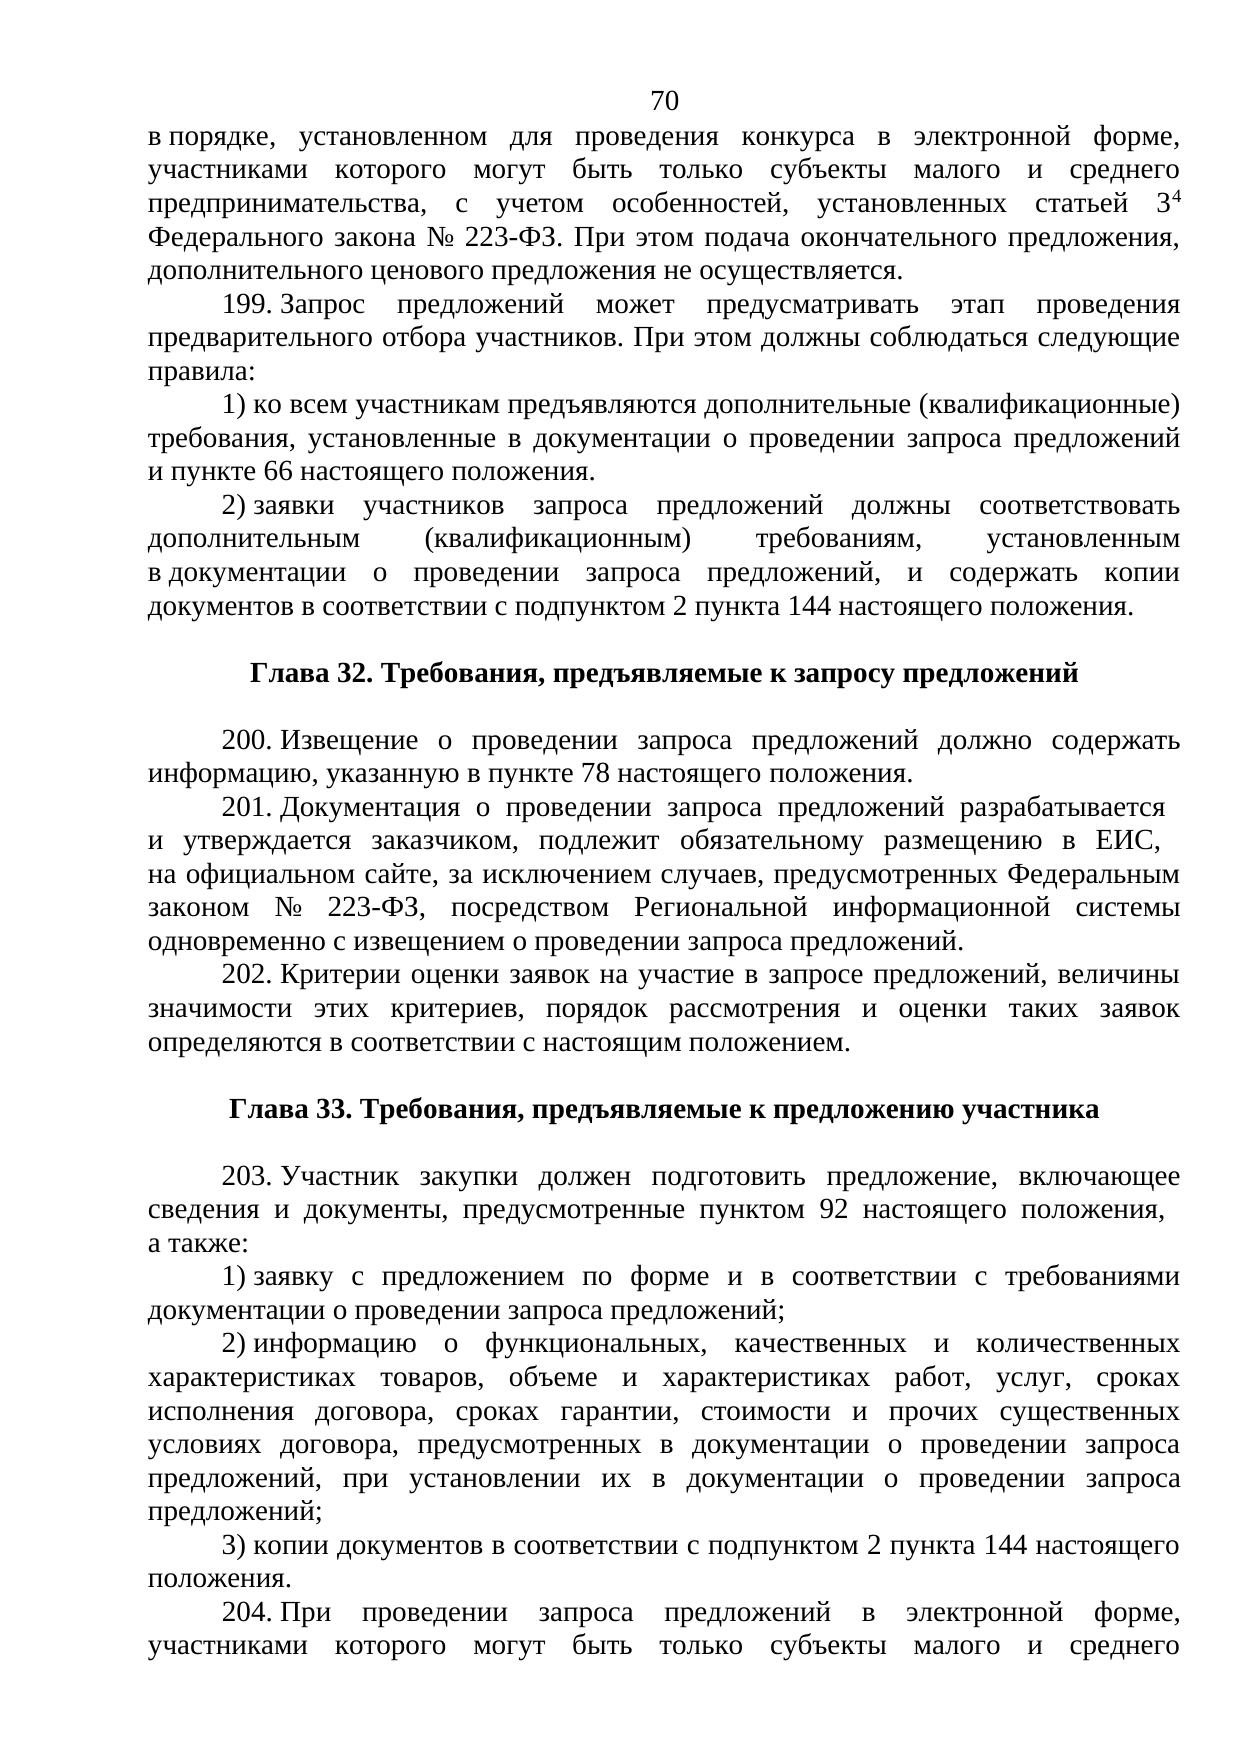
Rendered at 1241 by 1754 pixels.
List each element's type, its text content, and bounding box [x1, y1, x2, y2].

text 202. Критерии оценки заявок на участие в запросе предложений, величины значимости этих критериев, порядок рассмотрения и оценки таких заявок определяются в соответствии с настоящим положением. [148, 957, 1181, 1057]
text 2) заявки участников запроса предложений должны соответствовать дополнительным (квалификационным) требованиям, установленным в документации о проведении запроса предложений, и содержать копии документов в соответствии с подпунктом 2 пункта 144 настоящего положения. [148, 487, 1181, 621]
text 2) информацию о функциональных, качественных и количественных характеристиках товаров, объеме и характеристиках работ, услуг, сроках исполнения договора, сроках гарантии, стоимости и прочих существенных условиях договора, предусмотренных в документации о проведении запроса предложений, при установлении их в документации о проведении запроса предложений; [148, 1326, 1181, 1527]
text 200. Извещение о проведении запроса предложений должно содержать информацию, указанную в пункте 78 настоящего положения. [148, 722, 1181, 789]
text Глава 32. Требования, предъявляемые к запросу предложений [148, 655, 1181, 688]
text 3) копии документов в соответствии с подпунктом 2 пункта 144 настоящего положения. [148, 1527, 1181, 1594]
text Глава 33. Требования, предъявляемые к предложению участника [148, 1091, 1181, 1124]
text 1) ко всем участникам предъявляются дополнительные (квалификационные) требования, установленные в документации о проведении запроса предложений и пункте 66 настоящего положения. [148, 386, 1181, 487]
text 201. Документация о проведении запроса предложений разрабатывается и утверждается заказчиком, подлежит обязательному размещению в ЕИС, на официальном сайте, за исключением случаев, предусмотренных Федеральным законом № 223-ФЗ, посредством Региональной информационной системы одновременно с извещением о проведении запроса предложений. [148, 789, 1181, 957]
text 203. Участник закупки должен подготовить предложение, включающее сведения и документы, предусмотренные пунктом 92 настоящего положения, а также: [148, 1158, 1181, 1258]
text в порядке, установленном для проведения конкурса в электронной форме, участниками которого могут быть только субъекты малого и среднего предпринимательства, с учетом особенностей, установленных статьей 34 Федерального закона № 223-ФЗ. При этом подача окончательного предложения, дополнительного ценового предложения не осуществляется. [148, 118, 1181, 286]
text 204. При проведении запроса предложений в электронной форме, участниками которого могут быть только субъекты малого и среднего [148, 1594, 1181, 1661]
text 199. Запрос предложений может предусматривать этап проведения предварительного отбора участников. При этом должны соблюдаться следующие правила: [148, 286, 1181, 386]
text 1) заявку с предложением по форме и в соответствии с требованиями документации о проведении запроса предложений; [148, 1258, 1181, 1326]
